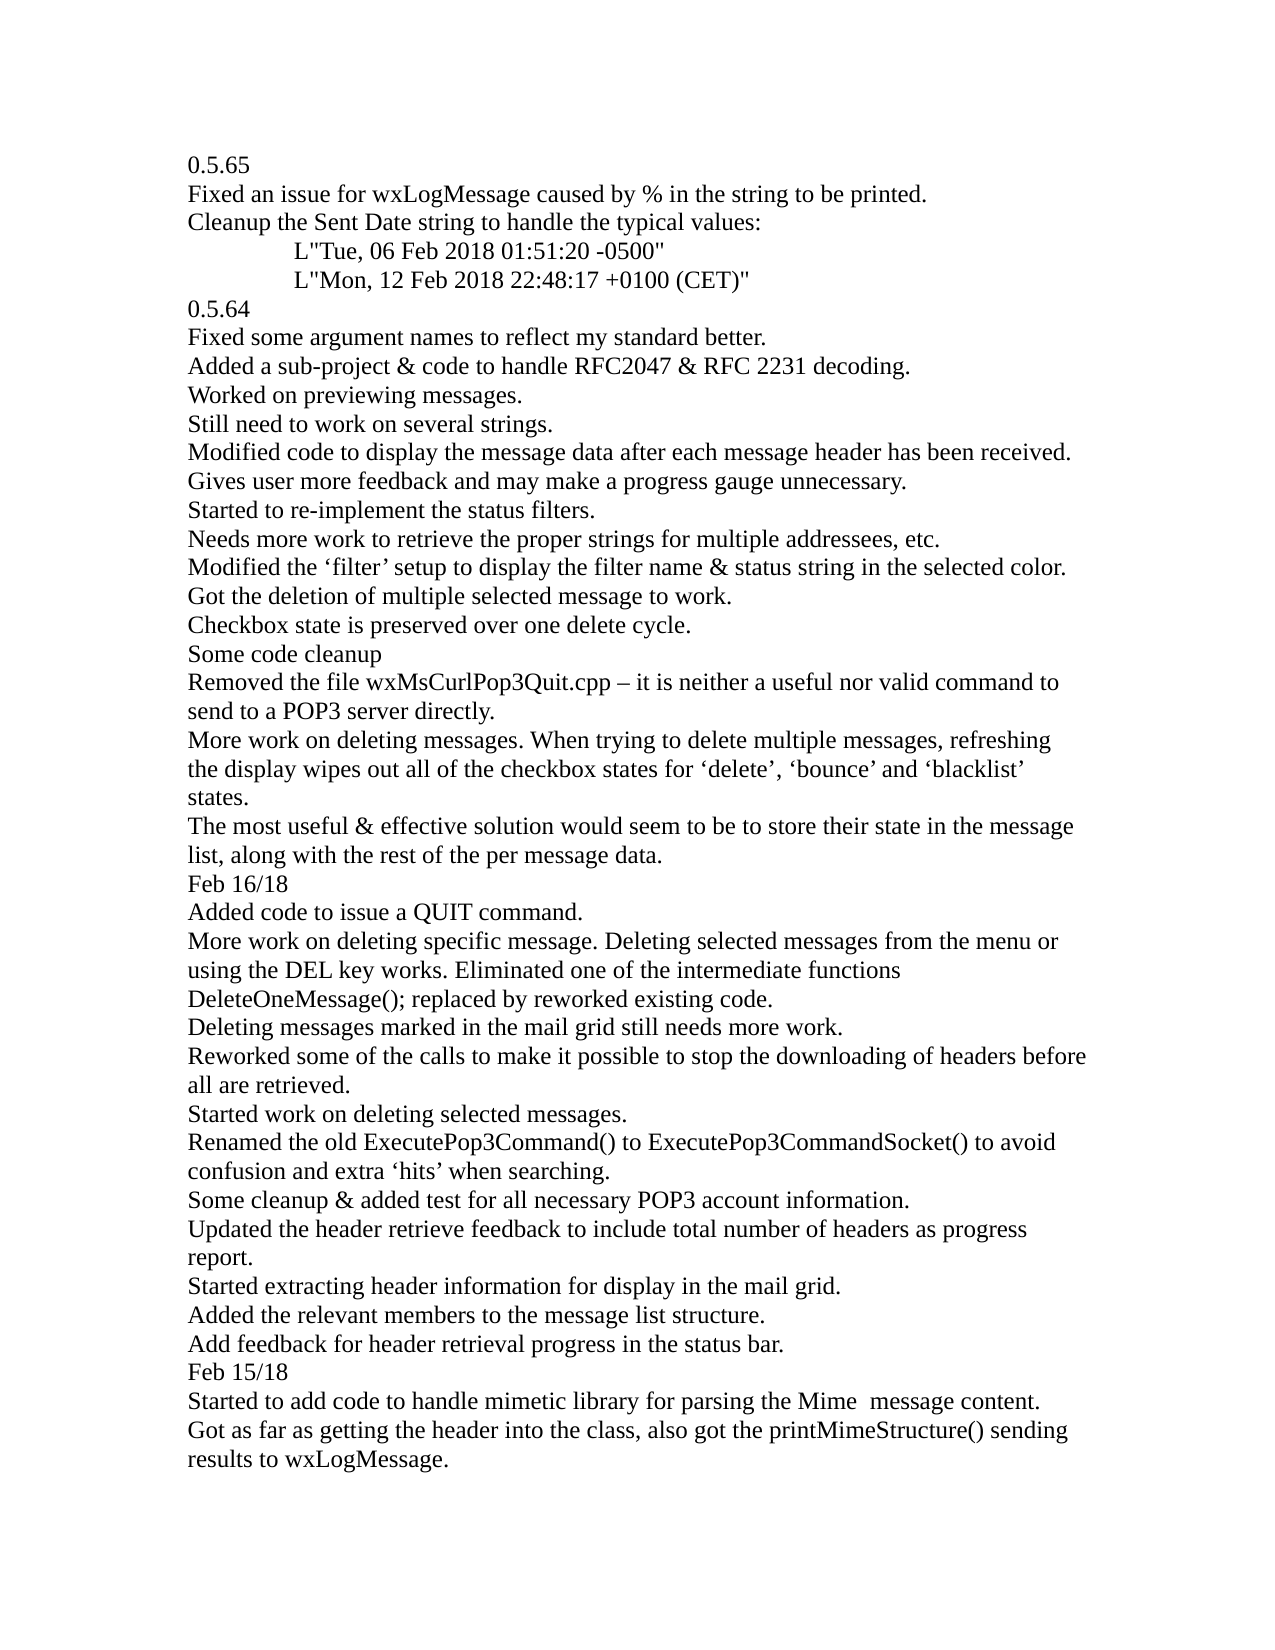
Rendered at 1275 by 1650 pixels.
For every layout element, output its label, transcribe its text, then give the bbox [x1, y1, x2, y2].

text Feb 16/18 [187, 869, 1087, 897]
text Add feedback for header retrieval progress in the status bar. [187, 1329, 1087, 1357]
text Gives user more feedback and may make a progress gauge unnecessary. [187, 466, 1087, 495]
text Removed the file wxMsCurlPop3Quit.cpp – it is neither a useful nor valid command to send to a POP3 server directly. [187, 667, 1087, 725]
text Feb 15/18 [187, 1357, 1087, 1386]
text Started to re-implement the status filters. [187, 495, 1087, 524]
text Modified code to display the message data after each message header has been received. [187, 437, 1087, 466]
text Still need to work on several strings. [187, 409, 1087, 437]
text More work on deleting messages. When trying to delete multiple messages, refreshing the display wipes out all of the checkbox states for ‘delete’, ‘bounce’ and ‘blacklist’ states. [187, 725, 1087, 811]
text Worked on previewing messages. [187, 380, 1087, 409]
text L"Mon, 12 Feb 2018 22:48:17 +0100 (CET)" [187, 265, 1087, 294]
text More work on deleting specific message. Deleting selected messages from the menu or using the DEL key works. Eliminated one of the intermediate functions DeleteOneMessage(); replaced by reworked existing code. [187, 926, 1087, 1012]
text Checkbox state is preserved over one delete cycle. [187, 610, 1087, 639]
text Got as far as getting the header into the class, also got the printMimeStructure() sending results to wxLogMessage. [187, 1415, 1087, 1472]
text Needs more work to retrieve the proper strings for multiple addressees, etc. [187, 524, 1087, 552]
text Some code cleanup [187, 639, 1087, 667]
text Added a sub-project & code to handle RFC2047 & RFC 2231 decoding. [187, 351, 1087, 380]
text Started work on deleting selected messages. [187, 1099, 1087, 1127]
text Added code to issue a QUIT command. [187, 897, 1087, 926]
text Reworked some of the calls to make it possible to stop the downloading of headers before all are retrieved. [187, 1041, 1087, 1099]
text Renamed the old ExecutePop3Command() to ExecutePop3CommandSocket() to avoid confusion and extra ‘hits’ when searching. [187, 1127, 1087, 1185]
text The most useful & effective solution would seem to be to store their state in the message list, along with the rest of the per message data. [187, 811, 1087, 869]
text Updated the header retrieve feedback to include total number of headers as progress report. [187, 1214, 1087, 1271]
text 0.5.65 [187, 150, 1087, 179]
text Fixed some argument names to reflect my standard better. [187, 322, 1087, 351]
text Some cleanup & added test for all necessary POP3 account information. [187, 1185, 1087, 1214]
text Started to add code to handle mimetic library for parsing the Mime message content. [187, 1386, 1087, 1415]
text Added the relevant members to the message list structure. [187, 1300, 1087, 1329]
text Got the deletion of multiple selected message to work. [187, 581, 1087, 610]
text 0.5.64 [187, 294, 1087, 322]
text Deleting messages marked in the mail grid still needs more work. [187, 1012, 1087, 1041]
text L"Tue, 06 Feb 2018 01:51:20 -0500" [187, 236, 1087, 265]
text Started extracting header information for display in the mail grid. [187, 1271, 1087, 1300]
text Modified the ‘filter’ setup to display the filter name & status string in the selected color. [187, 552, 1087, 581]
text Cleanup the Sent Date string to handle the typical values: [187, 207, 1087, 236]
text Fixed an issue for wxLogMessage caused by % in the string to be printed. [187, 179, 1087, 207]
